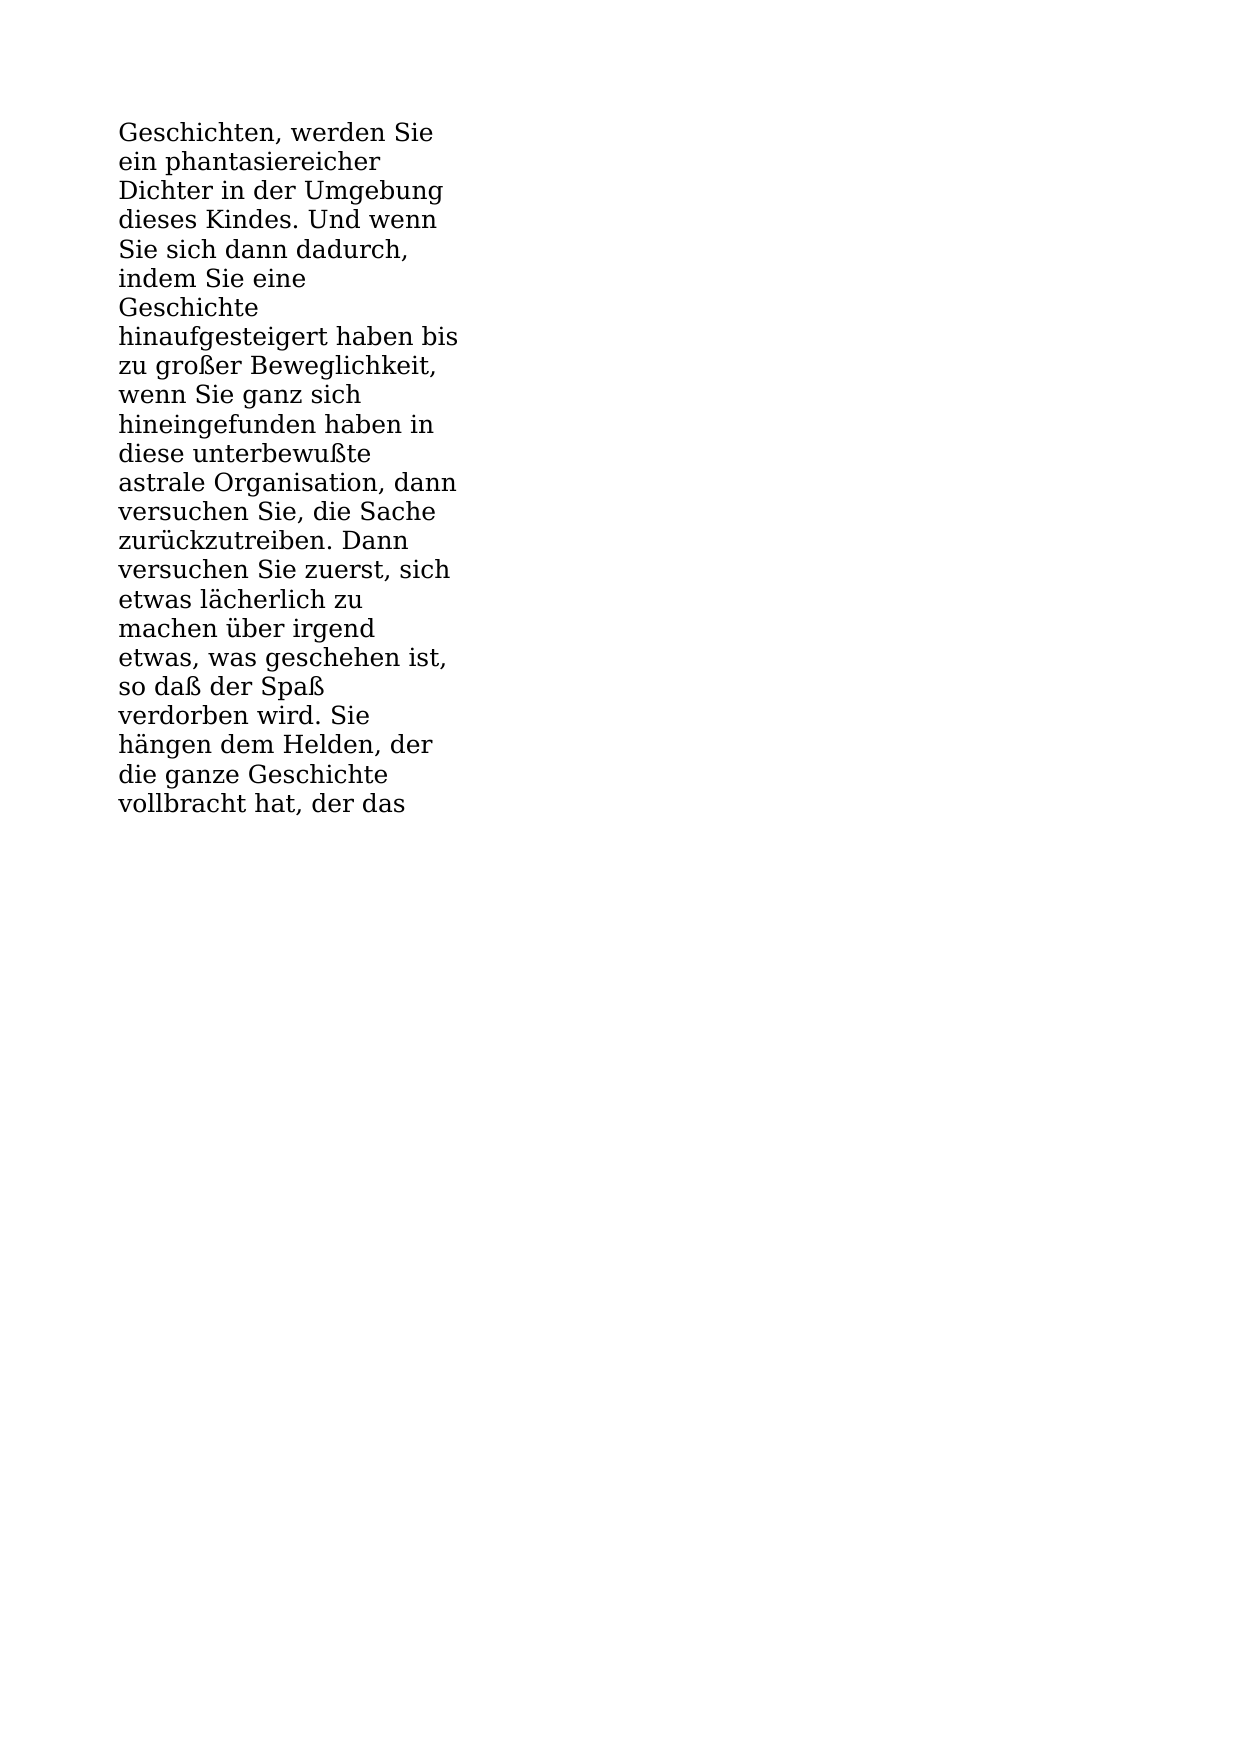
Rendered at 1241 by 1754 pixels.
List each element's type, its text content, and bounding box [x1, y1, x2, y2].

text diese unterbewußte [118, 439, 1122, 468]
text machen über irgend [118, 614, 1122, 643]
text zurückzutreiben. Dann [118, 526, 1122, 556]
text vollbracht hat, der das [118, 789, 1122, 818]
text etwas lächerlich zu [118, 585, 1122, 614]
text indem Sie eine [118, 264, 1122, 293]
text zu großer Beweglichkeit, [118, 351, 1122, 381]
text verdorben wird. Sie [118, 701, 1122, 731]
text so daß der Spaß [118, 672, 1122, 701]
text wenn Sie ganz sich [118, 381, 1122, 410]
text astrale Organisation, dann [118, 468, 1122, 497]
text die ganze Geschichte [118, 760, 1122, 789]
text versuchen Sie zuerst, sich [118, 556, 1122, 585]
text hängen dem Helden, der [118, 731, 1122, 760]
text versuchen Sie, die Sache [118, 497, 1122, 526]
text Dichter in der Umgebung [118, 176, 1122, 206]
text Sie sich dann dadurch, [118, 235, 1122, 264]
text Geschichten, werden Sie [118, 118, 1122, 147]
text dieses Kindes. Und wenn [118, 206, 1122, 235]
text hinaufgesteigert haben bis [118, 322, 1122, 351]
text hineingefunden haben in [118, 410, 1122, 439]
text Geschichte [118, 293, 1122, 322]
text etwas, was geschehen ist, [118, 643, 1122, 672]
text ein phantasiereicher [118, 147, 1122, 176]
